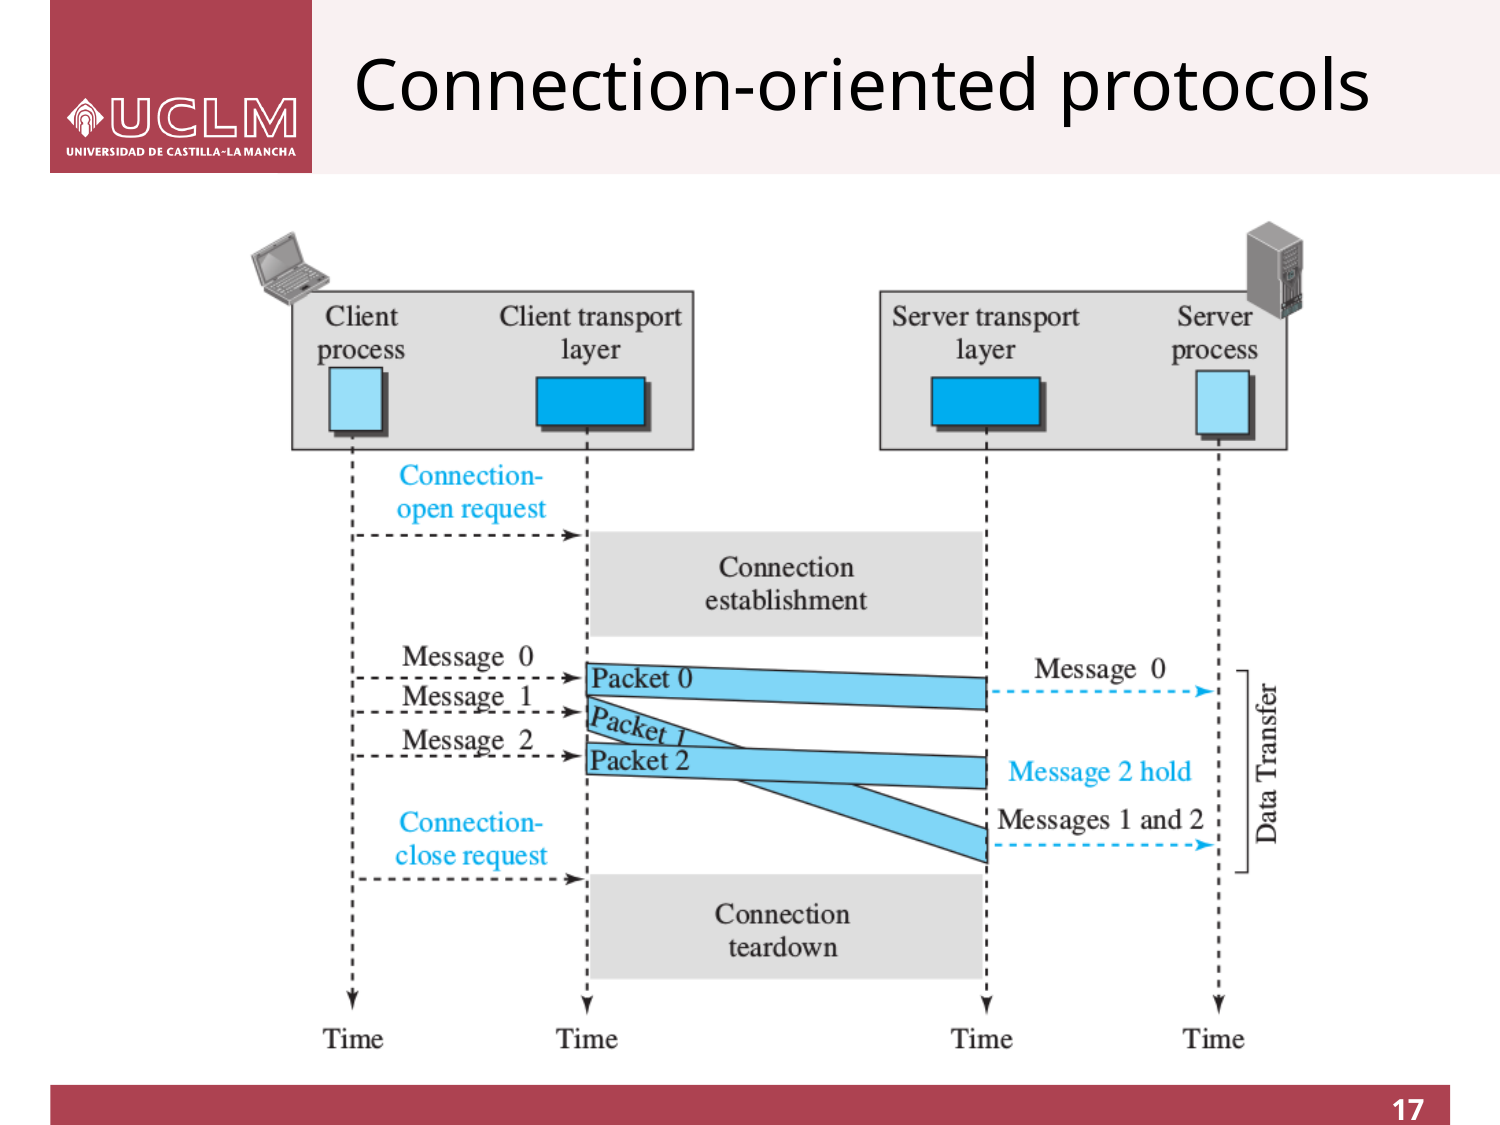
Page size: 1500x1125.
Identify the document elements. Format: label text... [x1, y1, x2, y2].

title Connection-oriented protocols [353, 6, 1425, 168]
picture [50, 0, 312, 173]
picture [227, 212, 1320, 1080]
